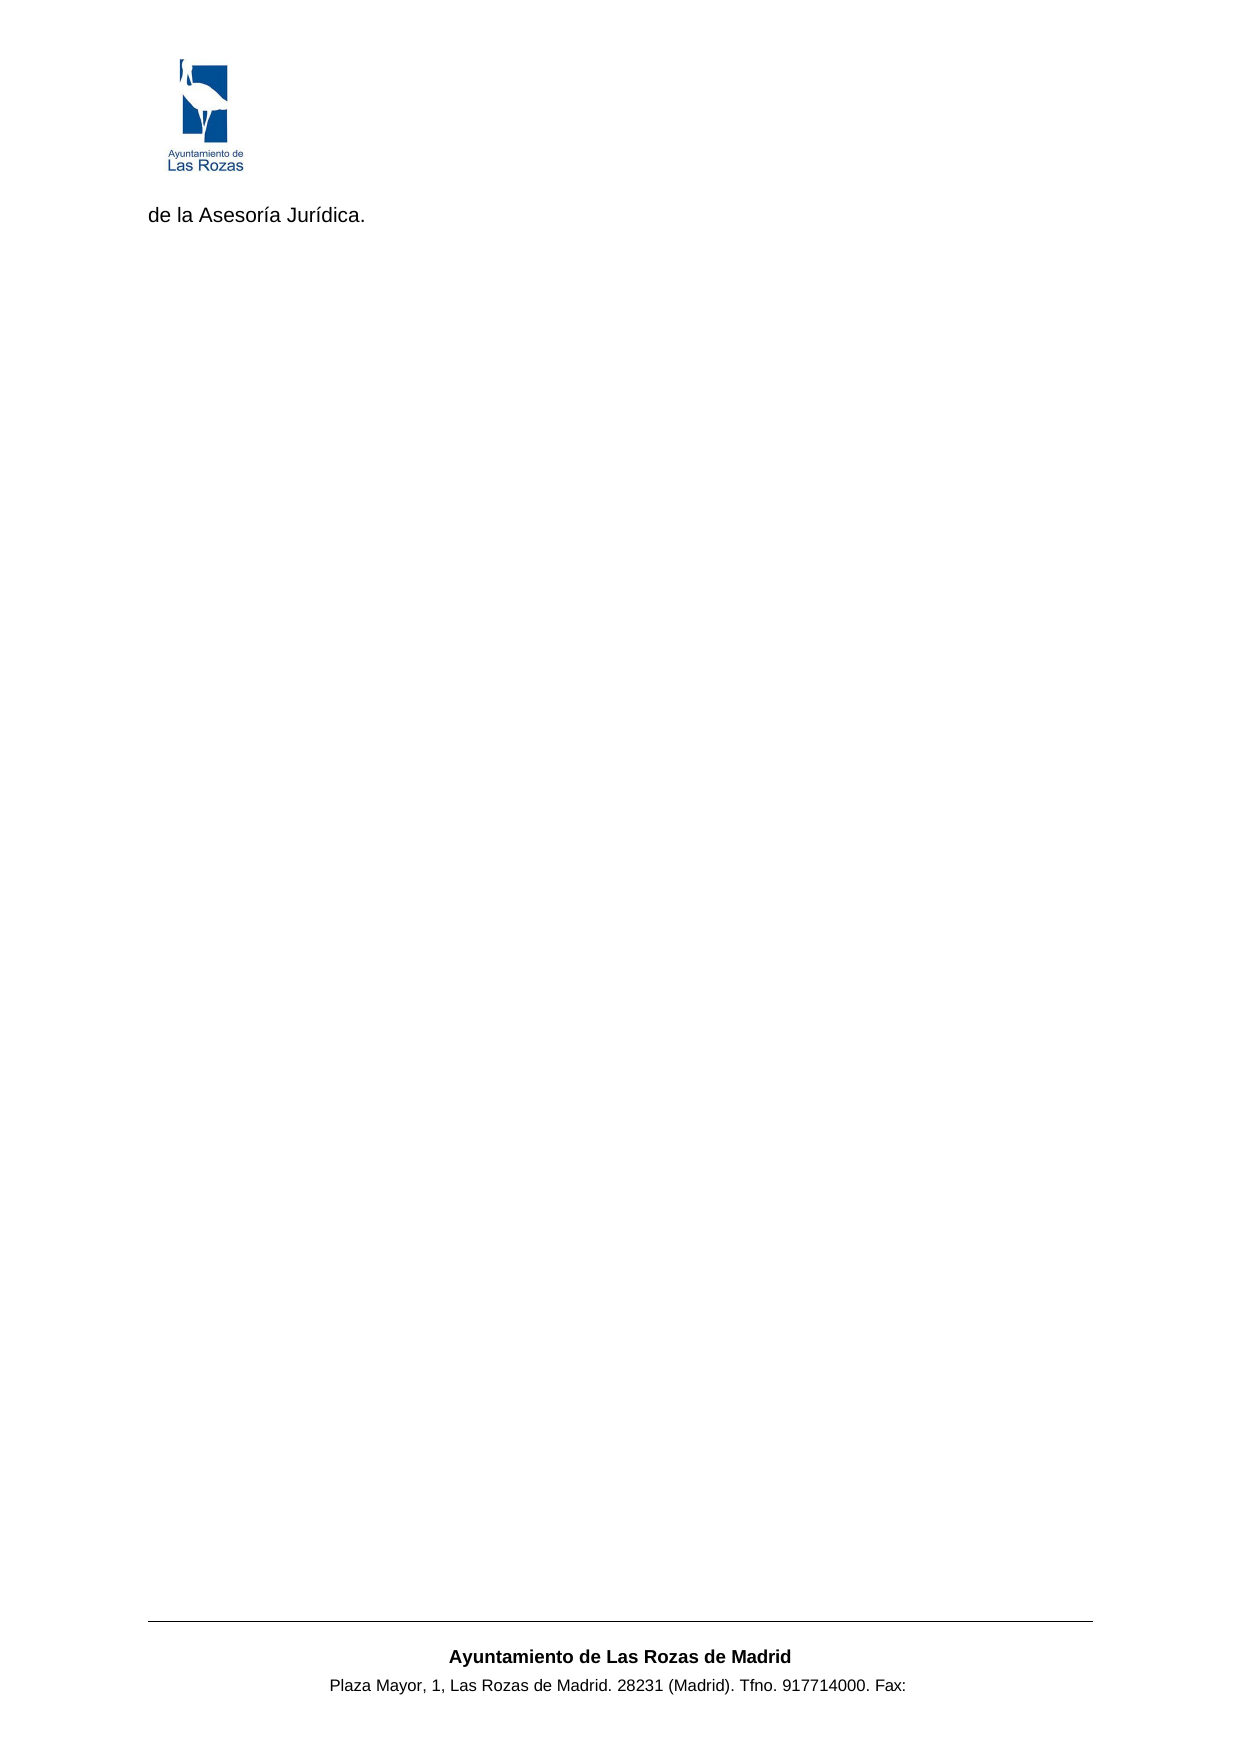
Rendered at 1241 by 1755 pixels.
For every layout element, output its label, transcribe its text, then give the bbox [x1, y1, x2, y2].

text de la Asesoría Jurídica. [148, 202, 1092, 226]
